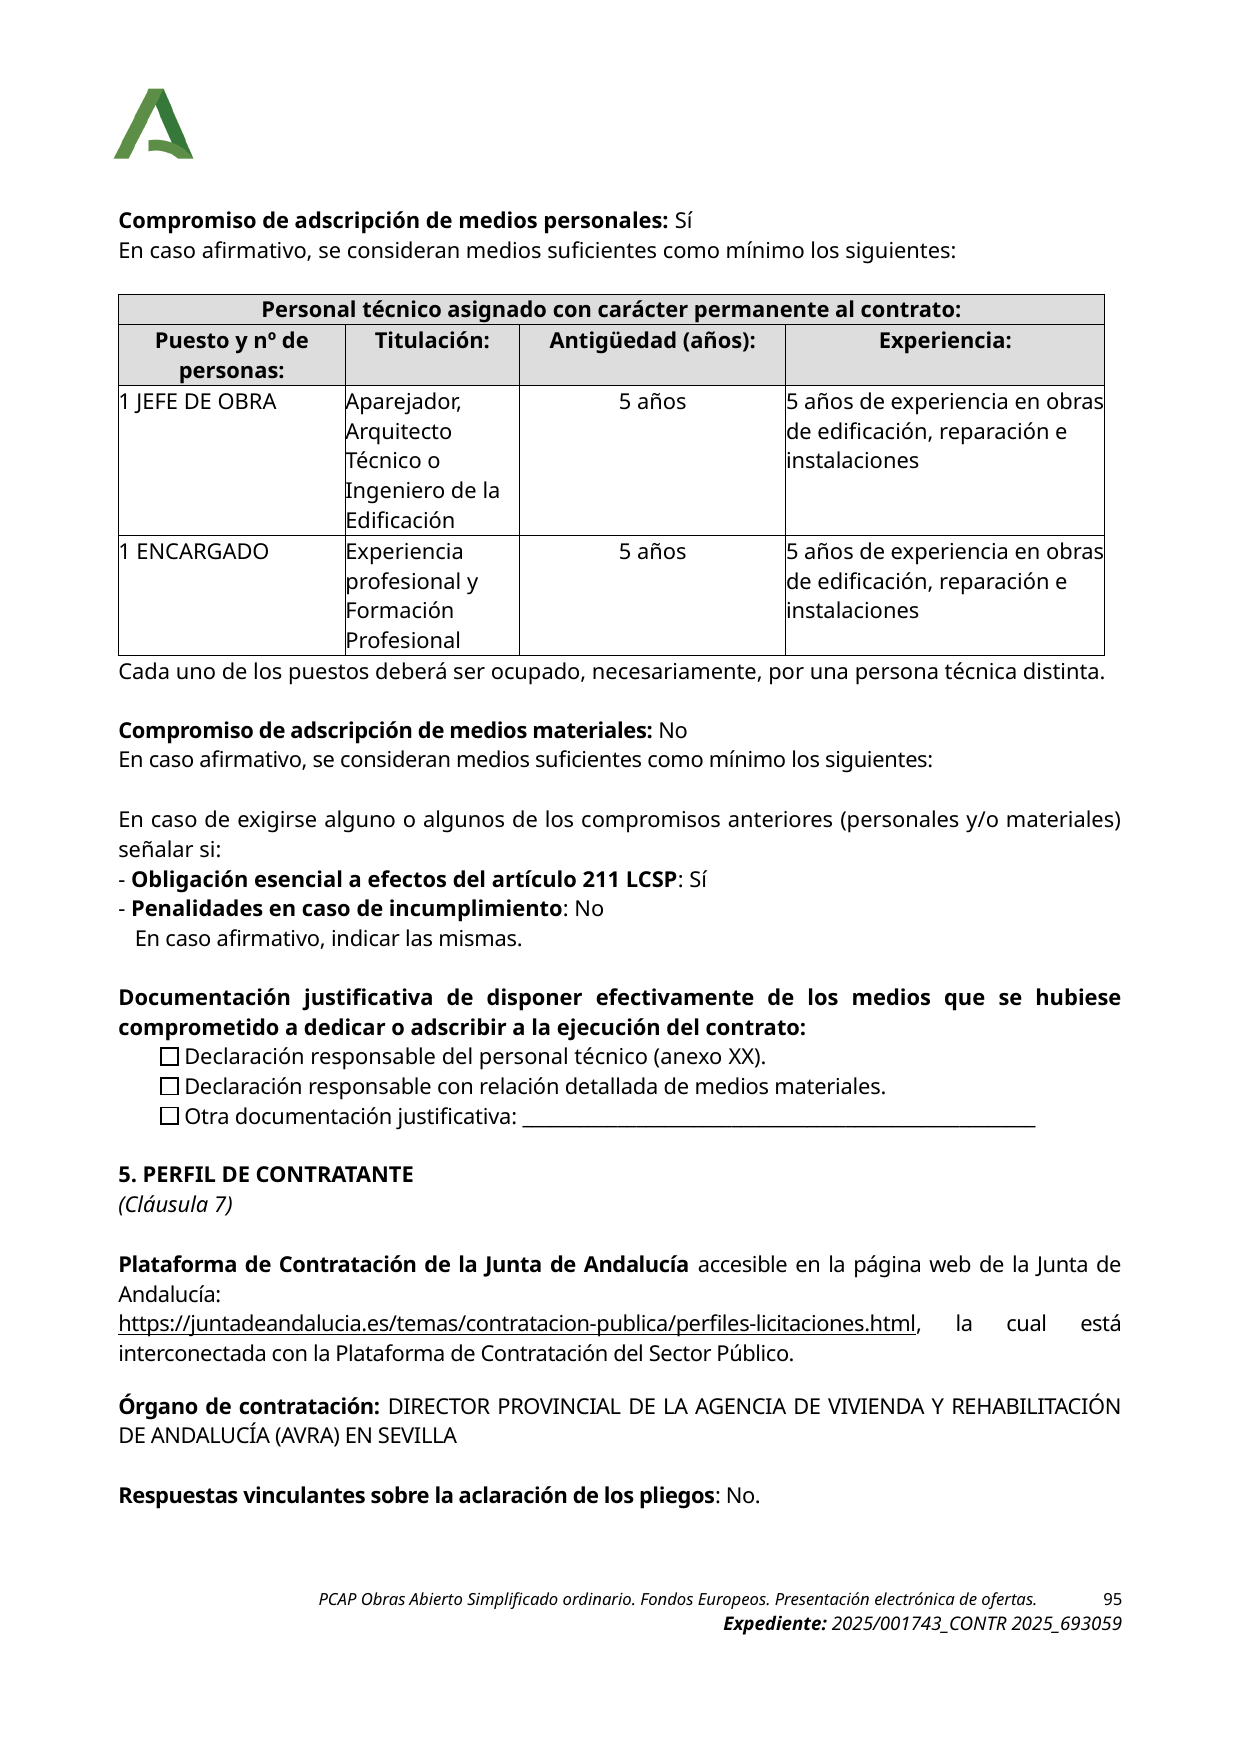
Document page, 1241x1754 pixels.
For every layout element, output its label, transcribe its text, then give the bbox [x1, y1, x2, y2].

text https://juntadeandalucia.es/temas/contratacion-publica/perfiles-licitaciones.html, la cual está interconectada con la Plataforma de Contratación del Sector Público. [118, 1308, 1122, 1368]
table_cell 5 años [520, 386, 785, 535]
table_cell 1 JEFE DE OBRA [119, 386, 345, 535]
text - Obligación esencial a efectos del artículo 211 LCSP: Sí [118, 864, 1122, 893]
picture [109, 84, 198, 163]
table_cell Experiencia: [786, 325, 1104, 385]
text (Cláusula 7) [118, 1189, 1122, 1219]
text En caso de exigirse alguno o algunos de los compromisos anteriores (personales y/o materiales) señalar si: [118, 804, 1122, 864]
table_cell 5 años [520, 536, 785, 655]
table_cell Experiencia profesional y Formación Profesional [346, 536, 519, 655]
text Compromiso de adscripción de medios personales: Sí [118, 205, 1122, 235]
table_cell 5 años de experiencia en obras de edificación, reparación e instalaciones [786, 536, 1104, 655]
text Declaración responsable con relación detallada de medios materiales. [118, 1071, 1122, 1101]
text - Penalidades en caso de incumplimiento: No [118, 893, 1122, 923]
table_cell Puesto y nº de personas: [119, 325, 345, 385]
text En caso afirmativo, se consideran medios suficientes como mínimo los siguientes: [118, 235, 1122, 265]
text Órgano de contratación: DIRECTOR PROVINCIAL DE LA AGENCIA DE VIVIENDA Y REHABILITACIÓN DE ANDALUCÍA (AVRA) EN SEVILLA [118, 1391, 1122, 1450]
text Documentación justificativa de disponer efectivamente de los medios que se hubiese comprometido a dedicar o adscribir a la ejecución del contrato: [118, 982, 1122, 1041]
table_cell 1 ENCARGADO [119, 536, 345, 655]
text Plataforma de Contratación de la Junta de Andalucía accesible en la página web de la Junta de Andalucía: [118, 1249, 1122, 1308]
text En caso afirmativo, se consideran medios suficientes como mínimo los siguientes: [118, 744, 1122, 774]
text Declaración responsable del personal técnico (anexo XX). [118, 1041, 1122, 1071]
text Otra documentación justificativa: ______________________________________________________ [118, 1101, 1122, 1131]
text Respuestas vinculantes sobre la aclaración de los pliegos: No. [118, 1480, 1122, 1510]
table_header Personal técnico asignado con carácter permanente al contrato: [119, 295, 1104, 324]
table_cell Aparejador, Arquitecto Técnico o Ingeniero de la Edificación [346, 386, 519, 535]
text Cada uno de los puestos deberá ser ocupado, necesariamente, por una persona técnica distinta. [118, 656, 1122, 686]
table_cell Antigüedad (años): [520, 325, 785, 385]
table_cell 5 años de experiencia en obras de edificación, reparación e instalaciones [786, 386, 1104, 535]
text En caso afirmativo, indicar las mismas. [118, 923, 1122, 953]
text Compromiso de adscripción de medios materiales: No [118, 715, 1122, 744]
table_cell Titulación: [346, 325, 519, 385]
text 5. PERFIL DE CONTRATANTE [118, 1159, 1122, 1189]
